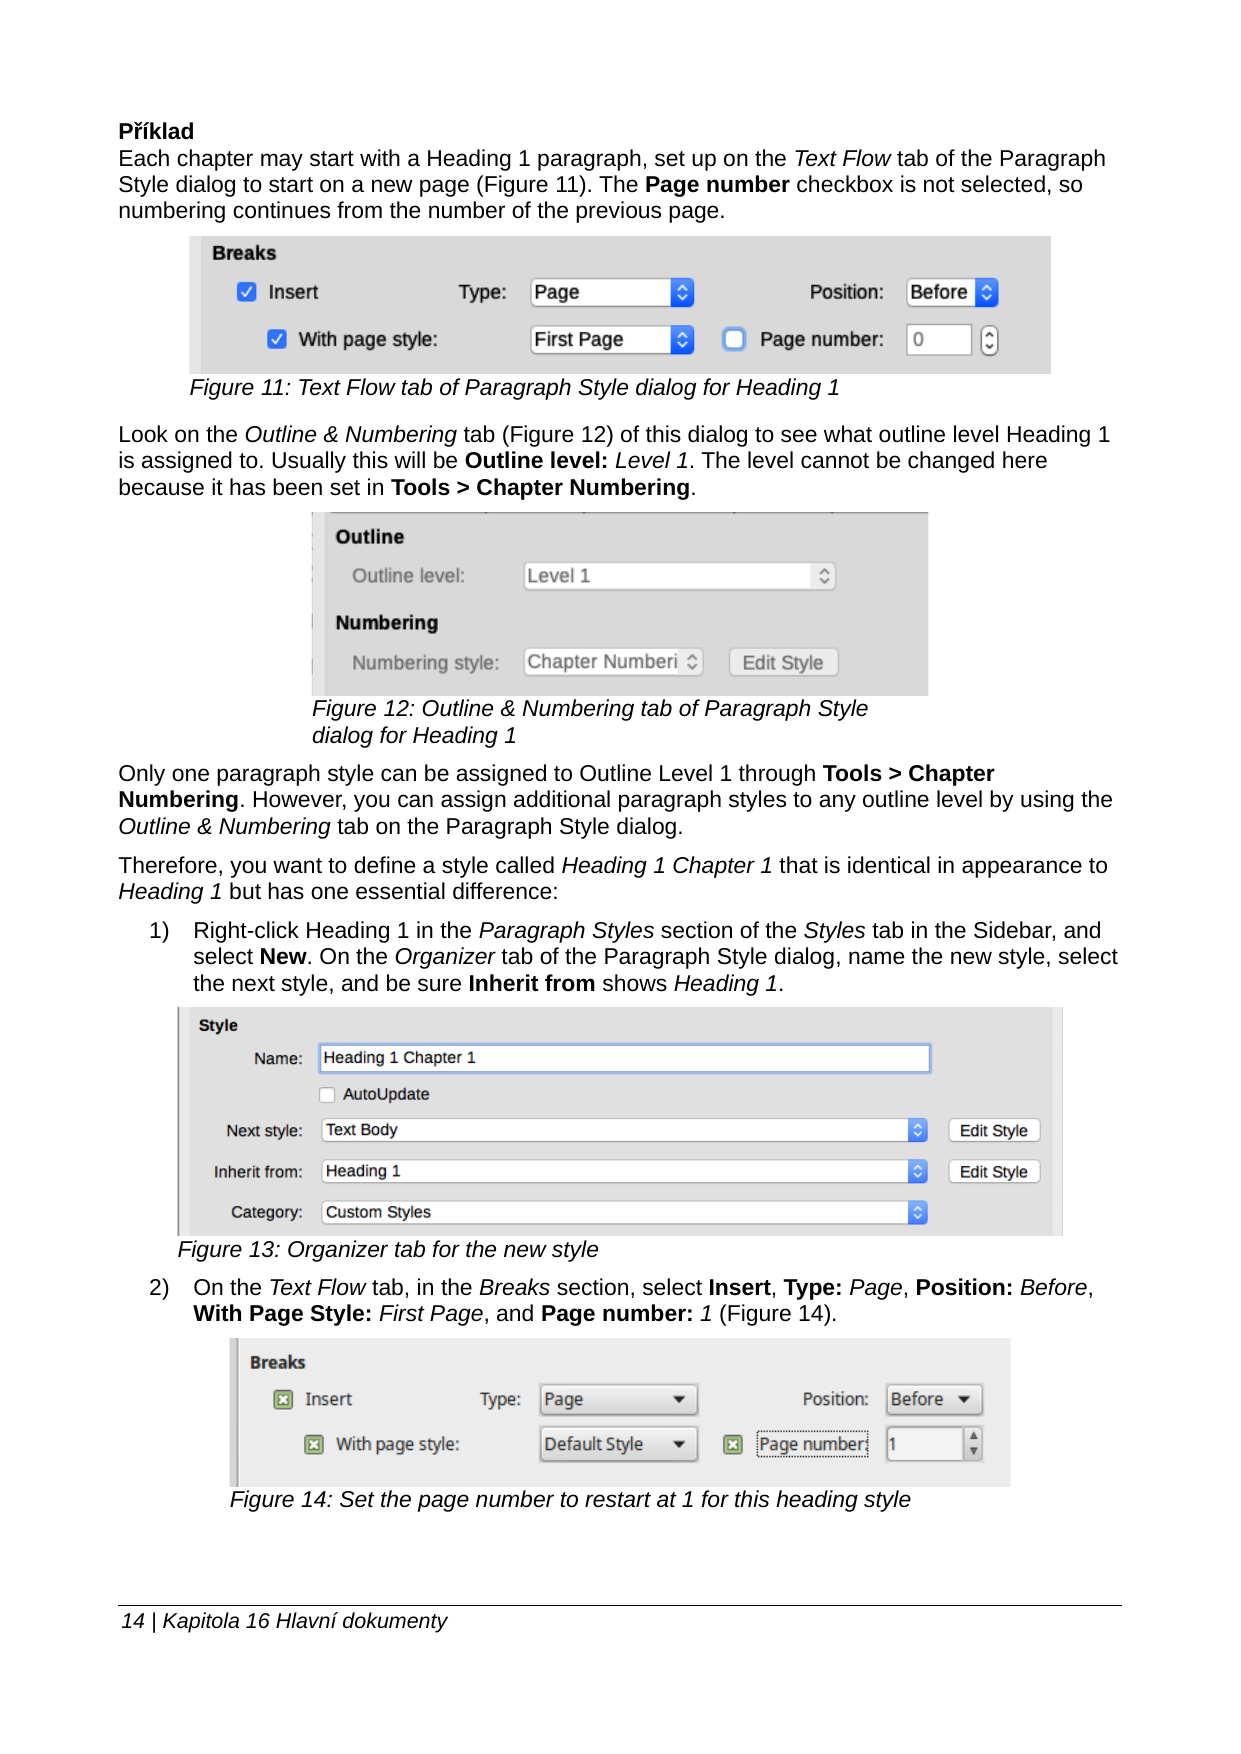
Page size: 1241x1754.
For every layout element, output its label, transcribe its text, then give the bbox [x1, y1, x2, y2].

list Right-click Heading 1 in the Paragraph Styles section of the Styles tab in the Sidebar, and select New. On the Organizer tab of the Paragraph Style dialog, name the new style, select the next style, and be sure Inherit from shows Heading 1. [169, 917, 1122, 996]
text Each chapter may start with a Heading 1 paragraph, set up on the Text Flow tab of the Paragraph Style dialog to start on a new page (Figure 11). The Page number checkbox is not selected, so numbering continues from the number of the previous page. [118, 144, 1122, 223]
list On the Text Flow tab, in the Breaks section, select Insert, Type: Page, Position: Before, With Page Style: First Page, and Page number: 1 (Figure 14). [169, 1274, 1122, 1327]
text Figure 13: Organizer tab for the new style [177, 1236, 1063, 1262]
text Figure 12: Outline & Numbering tab of Paragraph Style dialog for Heading 1 [312, 696, 928, 748]
text Only one paragraph style can be assigned to Outline Level 1 through Tools > Chapter Numbering. However, you can assign additional paragraph styles to any outline level by using the Outline & Numbering tab on the Paragraph Style dialog. [118, 760, 1122, 839]
picture [177, 1007, 1063, 1236]
text Therefore, you want to define a style called Heading 1 Chapter 1 that is identical in appearance to Heading 1 but has one essential difference: [118, 852, 1122, 904]
picture [189, 236, 1051, 374]
picture [229, 1338, 1011, 1487]
text Look on the Outline & Numbering tab (Figure 12) of this dialog to see what outline level Heading 1 is assigned to. Usually this will be Outline level: Level 1. The level cannot be changed here because it has been set in Tools > Chapter Numbering. [118, 421, 1122, 500]
picture [311, 512, 929, 696]
text Figure 14: Set the page number to restart at 1 for this heading style [229, 1487, 1011, 1513]
text Figure 11: Text Flow tab of Paragraph Style dialog for Heading 1 [189, 374, 1051, 400]
text Příklad [118, 118, 1122, 144]
